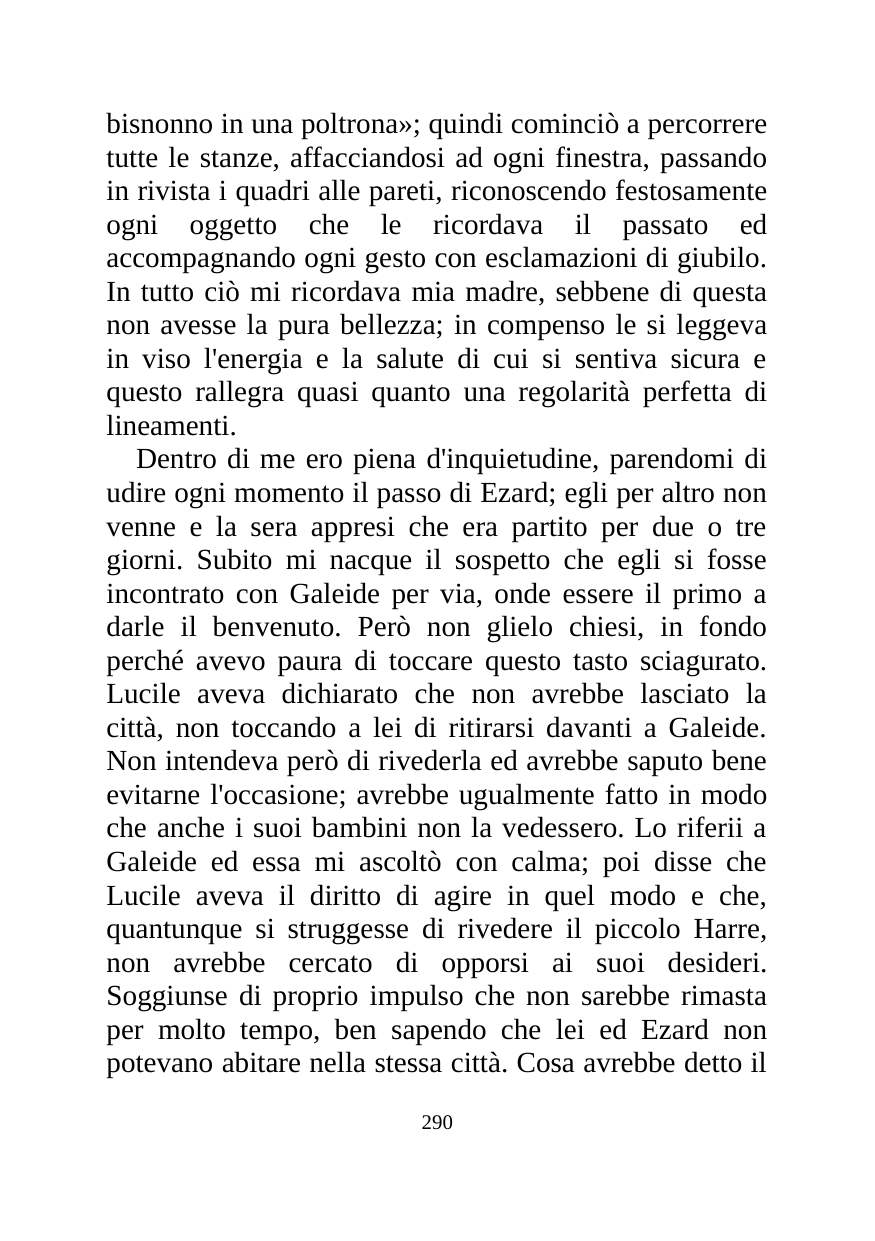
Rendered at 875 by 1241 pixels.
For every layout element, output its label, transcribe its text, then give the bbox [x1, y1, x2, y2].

text Dentro di me ero piena d'inquietudine, parendomi di udire ogni momento il passo di Ezard; egli per altro non venne e la sera appresi che era partito per due o tre giorni. Subito mi nacque il sospetto che egli si fosse incontrato con Galeide per via, onde essere il primo a darle il benvenuto. Però non glielo chiesi, in fondo perché avevo paura di toccare questo tasto sciagurato. Lucile aveva dichiarato che non avrebbe lasciato la città, non toccando a lei di ritirarsi davanti a Galeide. Non intendeva però di rivederla ed avrebbe saputo bene evitarne l'occasione; avrebbe ugualmente fatto in modo che anche i suoi bambini non la vedessero. Lo riferii a Galeide ed essa mi ascoltò con calma; poi disse che Lucile aveva il diritto di agire in quel modo e che, quantunque si struggesse di rivedere il piccolo Harre, non avrebbe cercato di opporsi ai suoi desideri. Soggiunse di proprio impulso che non sarebbe rimasta per molto tempo, ben sapendo che lei ed Ezard non potevano abitare nella stessa città. Cosa avrebbe detto il [106, 442, 768, 1079]
text bisnonno in una poltrona»; quindi cominciò a percorrere tutte le stanze, affacciandosi ad ogni finestra, passando in rivista i quadri alle pareti, riconoscendo festosamente ogni oggetto che le ricordava il passato ed accompagnando ogni gesto con esclamazioni di giubilo. In tutto ciò mi ricordava mia madre, sebbene di questa non avesse la pura bellezza; in compenso le si leggeva in viso l'energia e la salute di cui si sentiva sicura e questo rallegra quasi quanto una regolarità perfetta di lineamenti. [106, 106, 768, 442]
